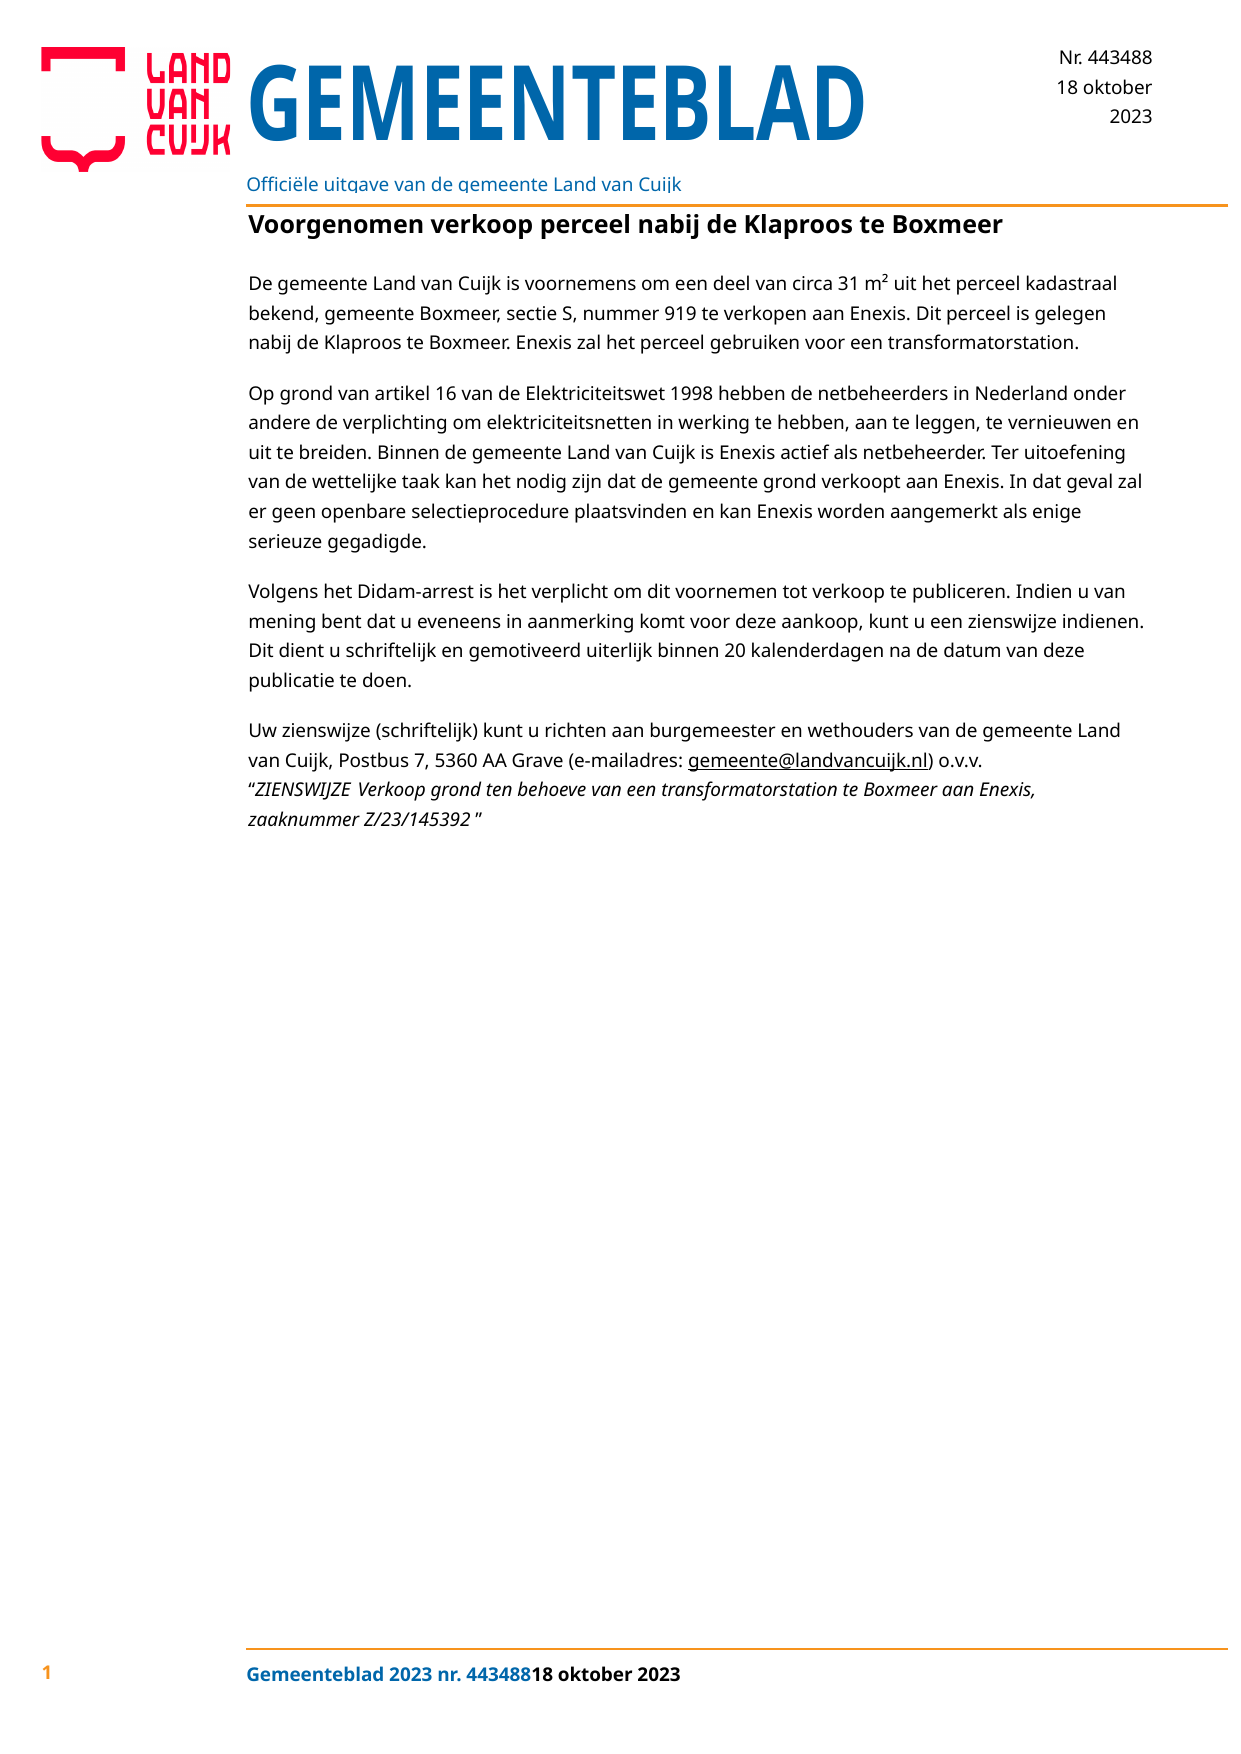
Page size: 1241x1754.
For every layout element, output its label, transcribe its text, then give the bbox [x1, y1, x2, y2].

text De gemeente Land van Cuijk is voornemens om een deel van circa 31 m² uit het perceel kadastraal bekend, gemeente Boxmeer, sectie S, nummer 919 te verkopen aan Enexis. Dit perceel is gelegen nabij de Klaproos te Boxmeer. Enexis zal het perceel gebruiken voor een transformatorstation. [248, 270, 1152, 355]
text Volgens het Didam-arrest is het verplicht om dit voornemen tot verkoop te publiceren. Indien u van mening bent dat u eveneens in aanmerking komt voor deze aankoop, kunt u een zienswijze indienen. Dit dient u schriftelijk en gemotiveerd uiterlijk binnen 20 kalenderdagen na de datum van deze publicatie te doen. [248, 578, 1152, 693]
text Op grond van artikel 16 van de Elektriciteitswet 1998 hebben de netbeheerders in Nederland onder andere de verplichting om elektriciteitsnetten in werking te hebben, aan te leggen, te vernieuwen en uit te breiden. Binnen de gemeente Land van Cuijk is Enexis actief als netbeheerder. Ter uitoefening van de wettelijke taak kan het nodig zijn dat de gemeente grond verkoopt aan Enexis. In dat geval zal er geen openbare selectieprocedure plaatsvinden en kan Enexis worden aangemerkt als enige serieuze gegadigde. [248, 380, 1152, 553]
text Uw zienswijze (schriftelijk) kunt u richten aan burgemeester en wethouders van de gemeente Land van Cuijk, Postbus 7, 5360 AA Grave (e-mailadres: gemeente@landvancuijk.nl) o.v.v. “ZIENSWIJZE Verkoop grond ten behoeve van een transformatorstation te Boxmeer aan Enexis, zaaknummer Z/23/145392 ” [248, 717, 1152, 832]
text Voorgenomen verkoop perceel nabij de Klaproos te Boxmeer [248, 207, 1152, 241]
picture [41, 47, 231, 172]
